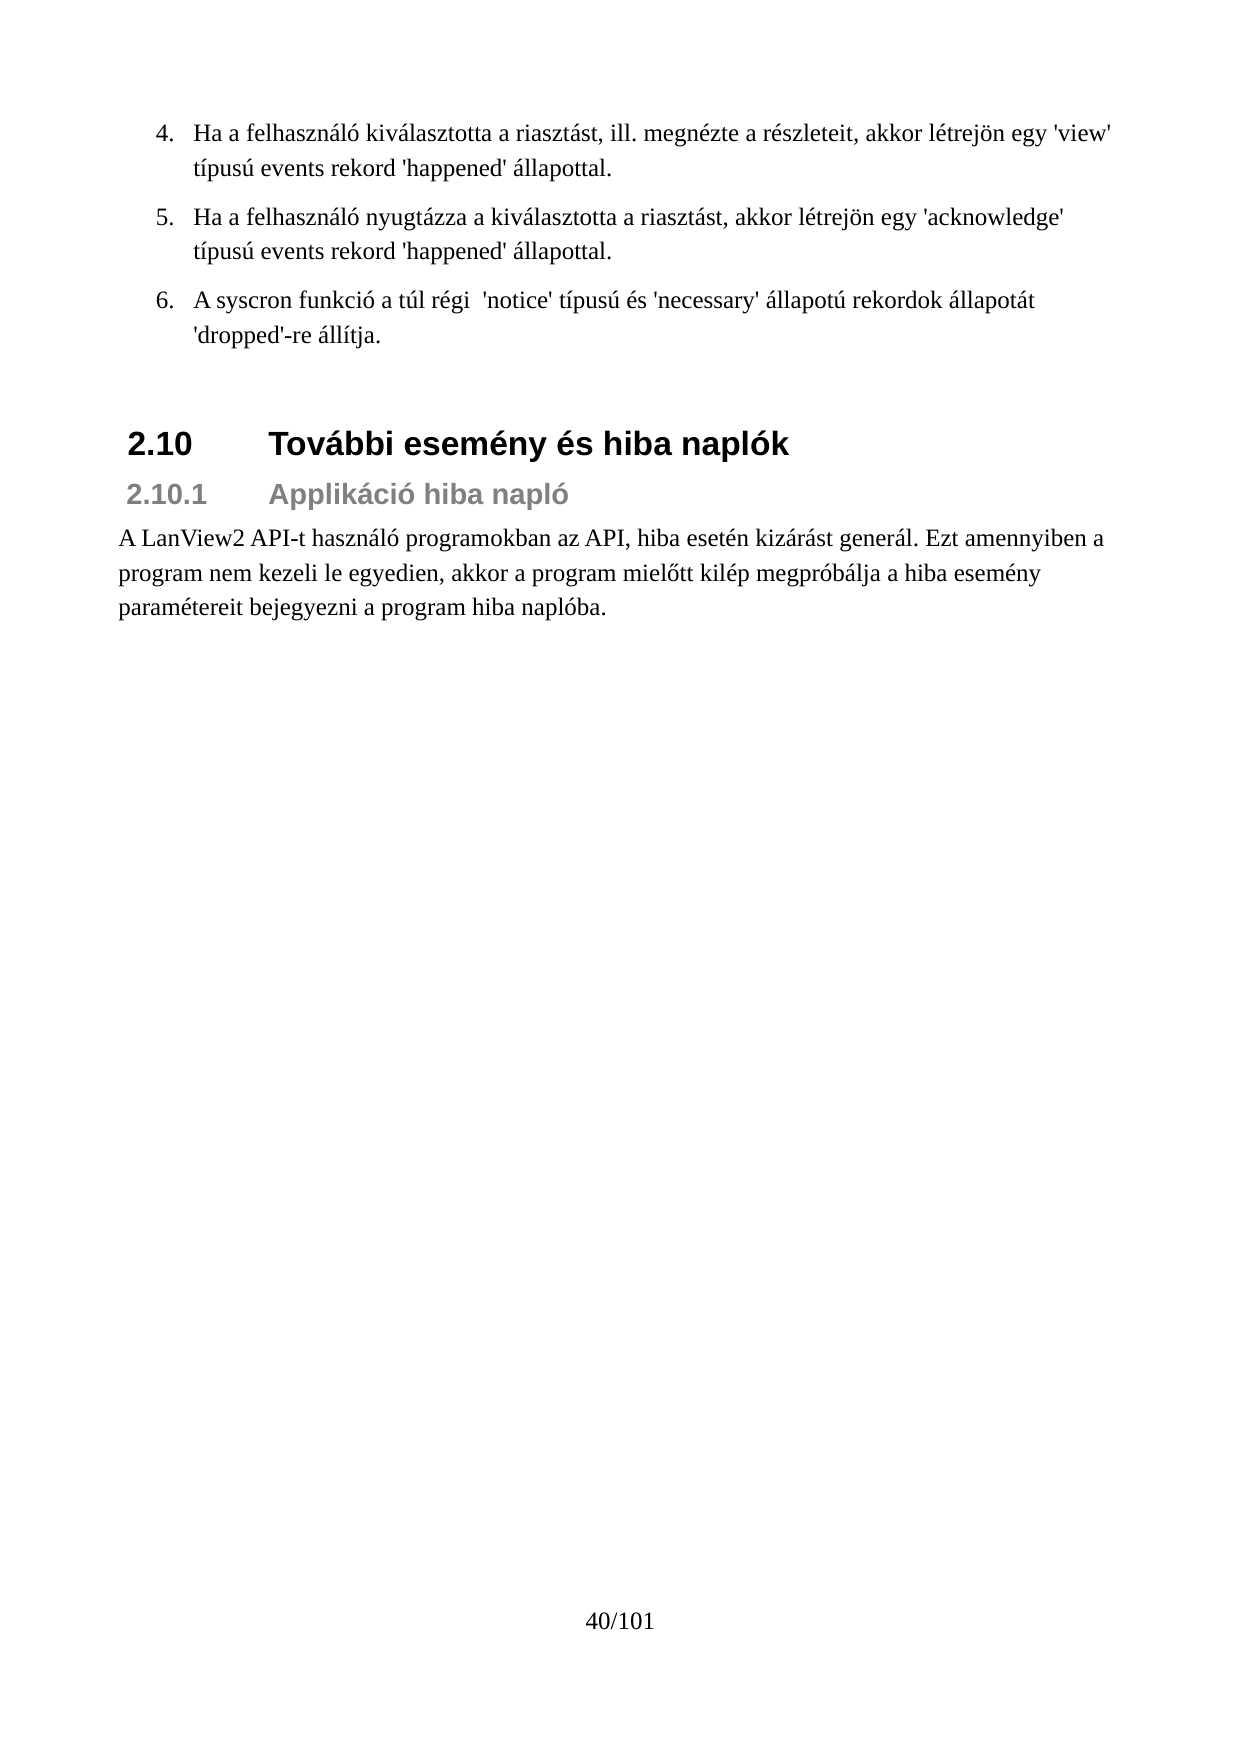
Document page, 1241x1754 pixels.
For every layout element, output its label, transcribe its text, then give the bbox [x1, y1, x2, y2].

list A syscron funkció a túl régi 'notice' típusú és 'necessary' állapotú rekordok állapotát 'dropped'-re állítja. [156, 285, 1122, 348]
subtitle Applikáció hiba napló [118, 477, 1122, 511]
subtitle További esemény és hiba naplók [118, 424, 1122, 463]
text A LanView2 API-t használó programokban az API, hiba esetén kizárást generál. Ezt amennyiben a program nem kezeli le egyedien, akkor a program mielőtt kilép megpróbálja a hiba esemény paramétereit bejegyezni a program hiba naplóba. [118, 523, 1122, 621]
list Ha a felhasználó kiválasztotta a riasztást, ill. megnézte a részleteit, akkor létrejön egy 'view' típusú events rekord 'happened' állapottal. [156, 118, 1122, 181]
list Ha a felhasználó nyugtázza a kiválasztotta a riasztást, akkor létrejön egy 'acknowledge' típusú events rekord 'happened' állapottal. [156, 202, 1122, 265]
